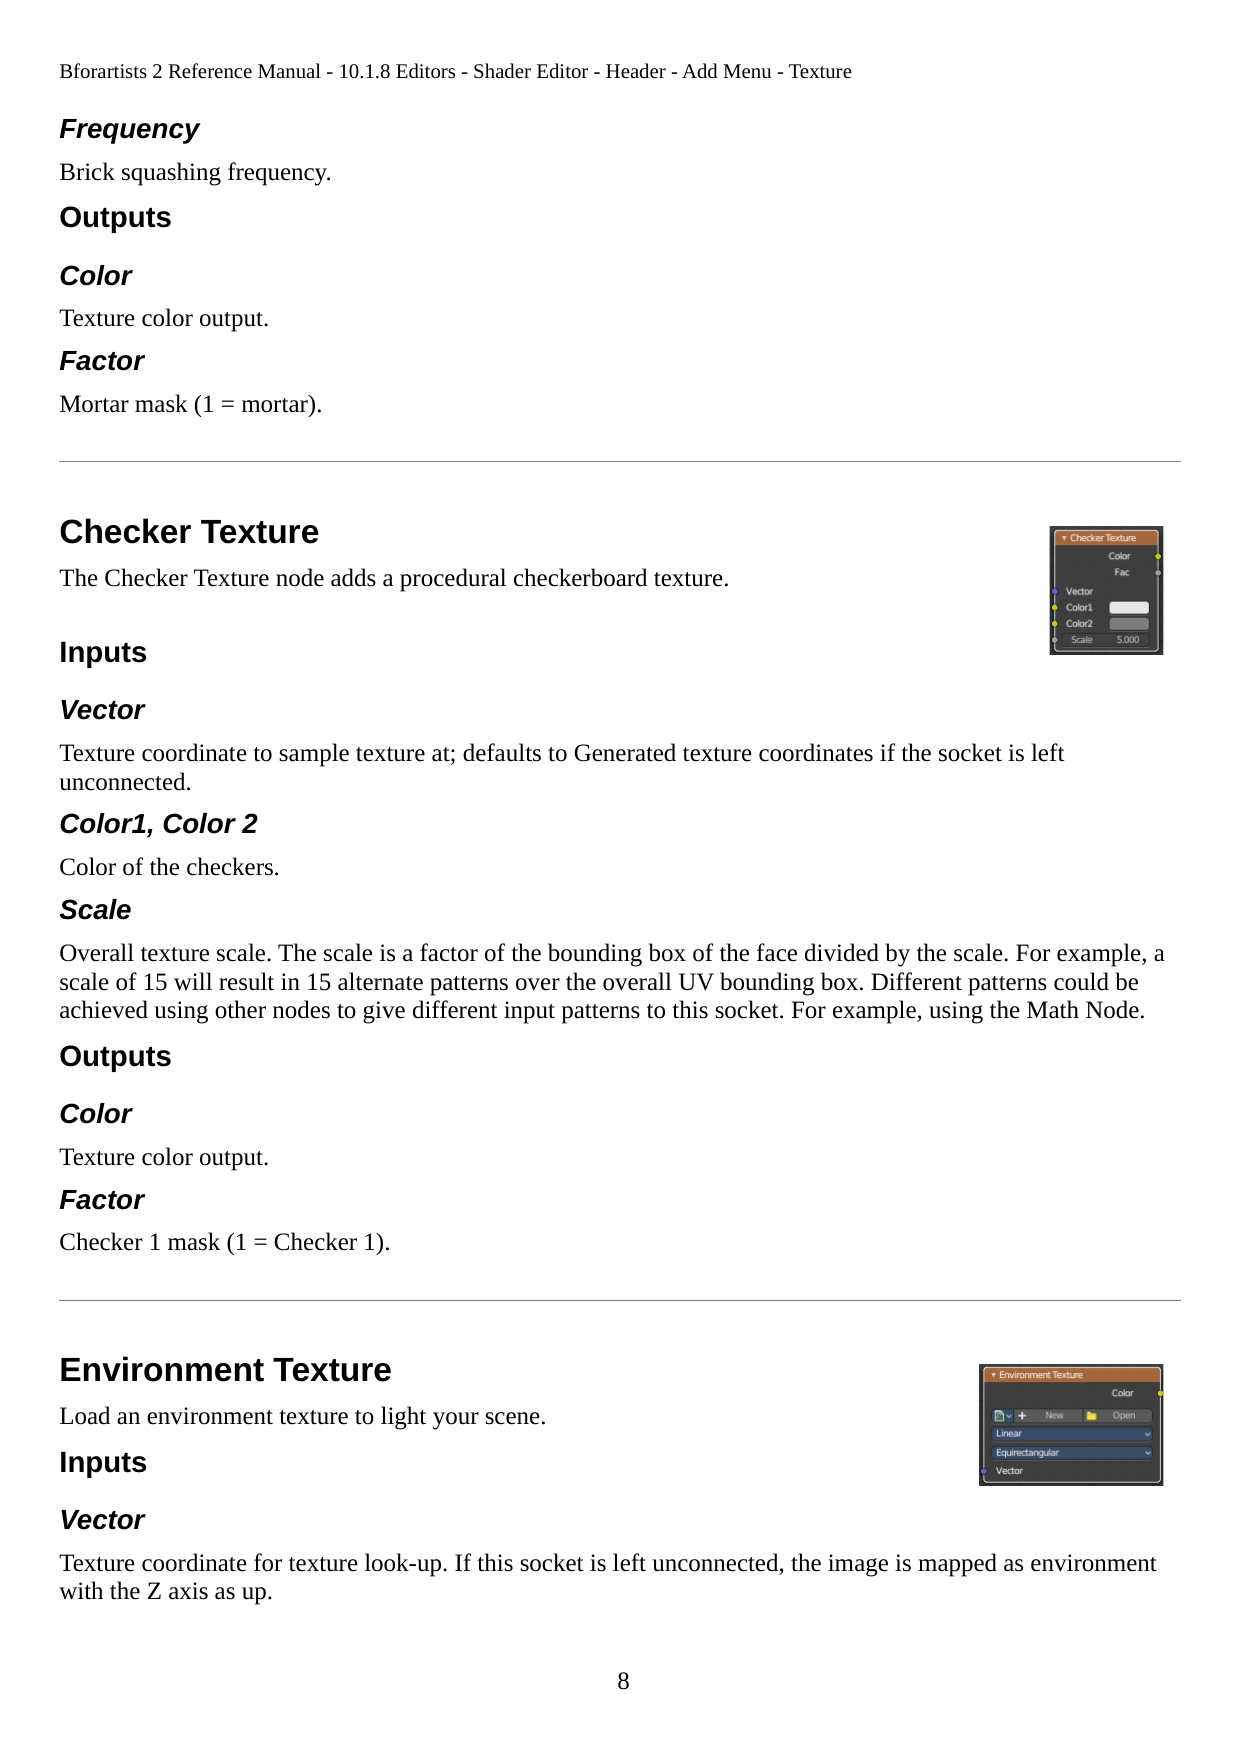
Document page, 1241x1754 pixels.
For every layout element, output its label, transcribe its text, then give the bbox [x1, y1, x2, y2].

subtitle Color [59, 1097, 1181, 1129]
subtitle Scale [59, 893, 1181, 925]
subtitle [1164, 1444, 1181, 1478]
text Texture coordinate for texture look-up. If this socket is left unconnected, the image is mapped as environment with the Z axis as up. [59, 1548, 1181, 1605]
subtitle Checker Texture [59, 512, 1181, 550]
subtitle Vector [59, 693, 1181, 725]
text Texture color output. [59, 303, 1181, 332]
picture [1049, 526, 1164, 655]
text The Checker Texture node adds a procedural checkerboard texture. [59, 563, 1049, 591]
text Brick squashing frequency. [59, 157, 1181, 186]
subtitle Inputs [59, 1444, 979, 1478]
text Overall texture scale. The scale is a factor of the bounding box of the face divided by the scale. For example, a scale of 15 will result in 15 alternate patterns over the overall UV bounding box. Different patterns could be achieved using other nodes to give different input patterns to this socket. For example, using the Math Node. [59, 938, 1181, 1024]
subtitle Color [59, 259, 1181, 291]
subtitle Factor [59, 345, 1181, 377]
subtitle Color1, Color 2 [59, 808, 1181, 840]
subtitle Environment Texture [59, 1350, 1181, 1389]
text Mortar mask (1 = mortar). [59, 389, 1181, 418]
subtitle Factor [59, 1183, 1181, 1215]
subtitle Outputs [59, 200, 1181, 234]
subtitle Inputs [59, 635, 1181, 668]
subtitle Frequency [59, 113, 1181, 144]
text Load an environment texture to light your scene. [59, 1401, 979, 1430]
text Color of the checkers. [59, 852, 1181, 881]
subtitle Vector [59, 1503, 1181, 1535]
subtitle Outputs [59, 1039, 1181, 1072]
text Texture color output. [59, 1142, 1181, 1171]
picture [979, 1364, 1164, 1486]
text Checker 1 mask (1 = Checker 1). [59, 1227, 1181, 1256]
text Texture coordinate to sample texture at; defaults to Generated texture coordinates if the socket is left unconnected. [59, 738, 1181, 795]
